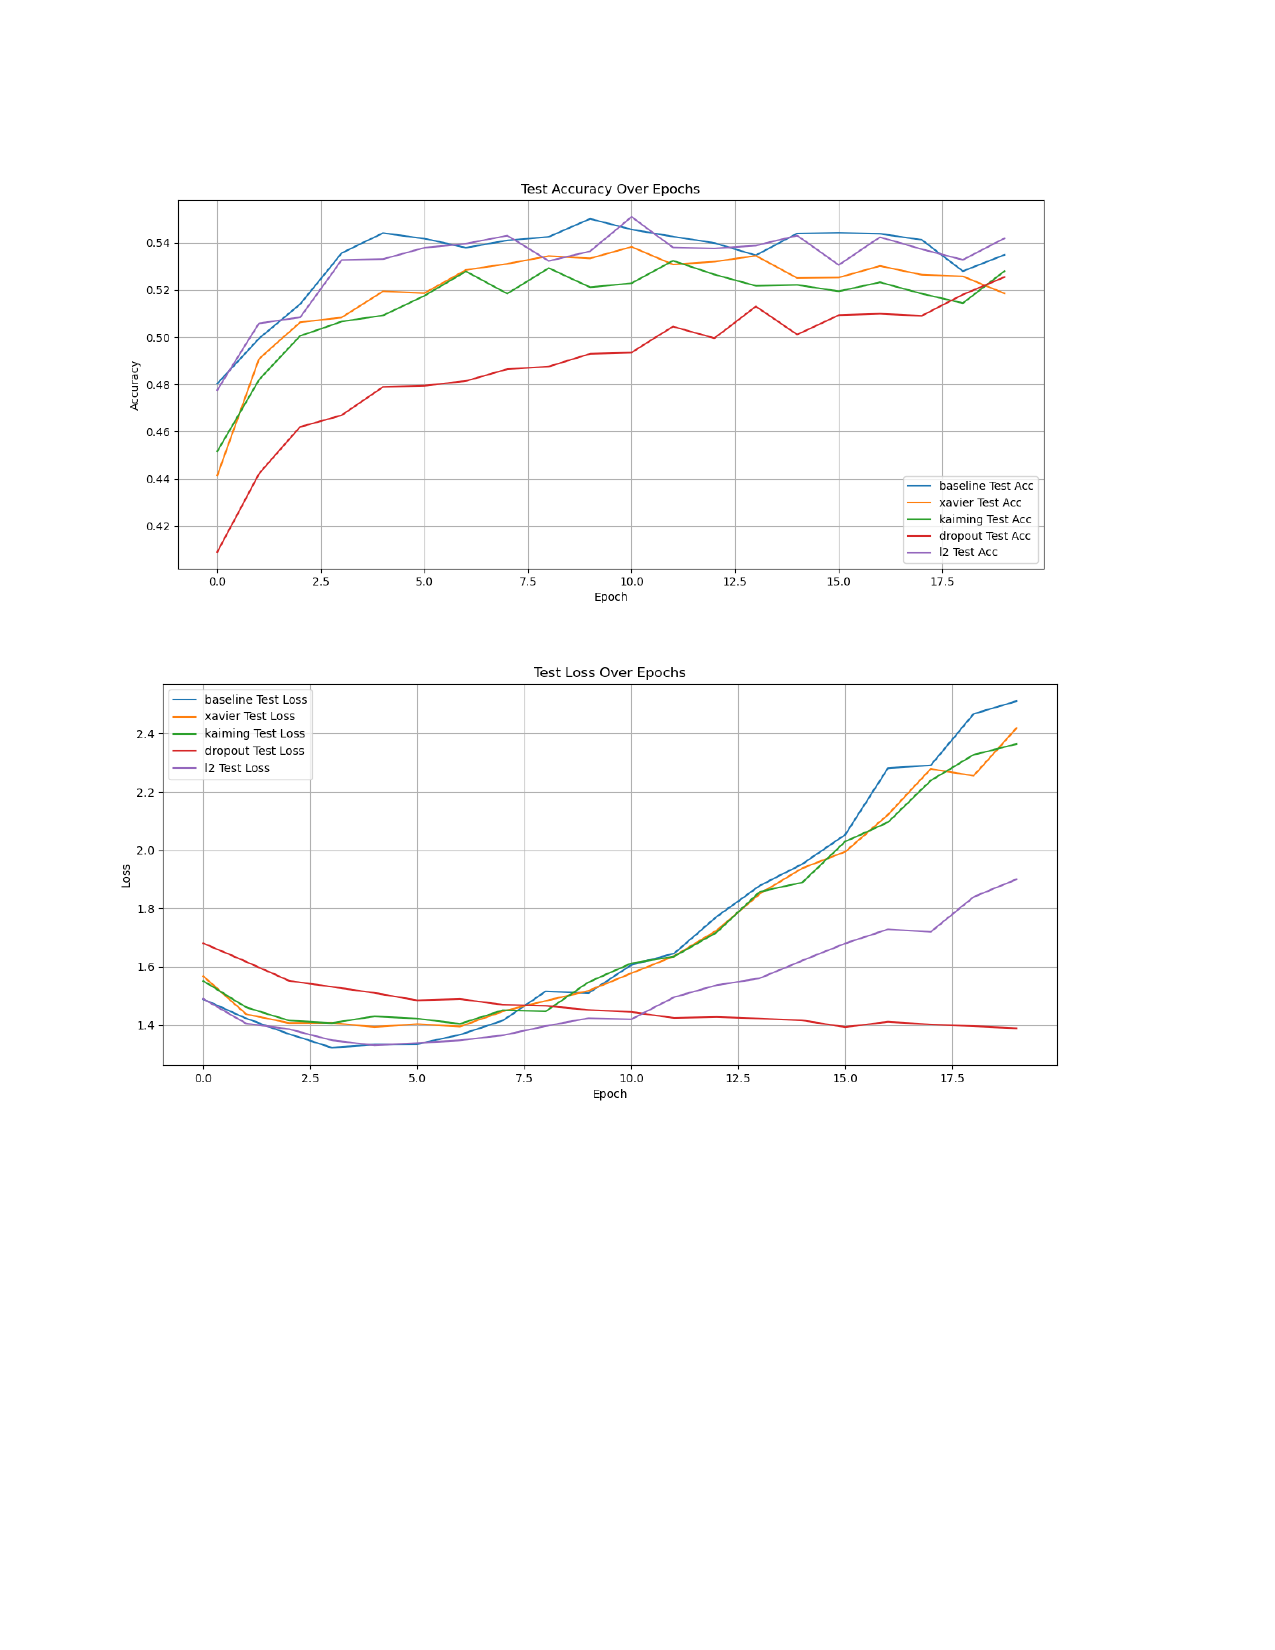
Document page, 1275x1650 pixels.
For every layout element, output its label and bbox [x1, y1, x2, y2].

picture [119, 142, 1068, 621]
picture [102, 656, 1067, 1104]
